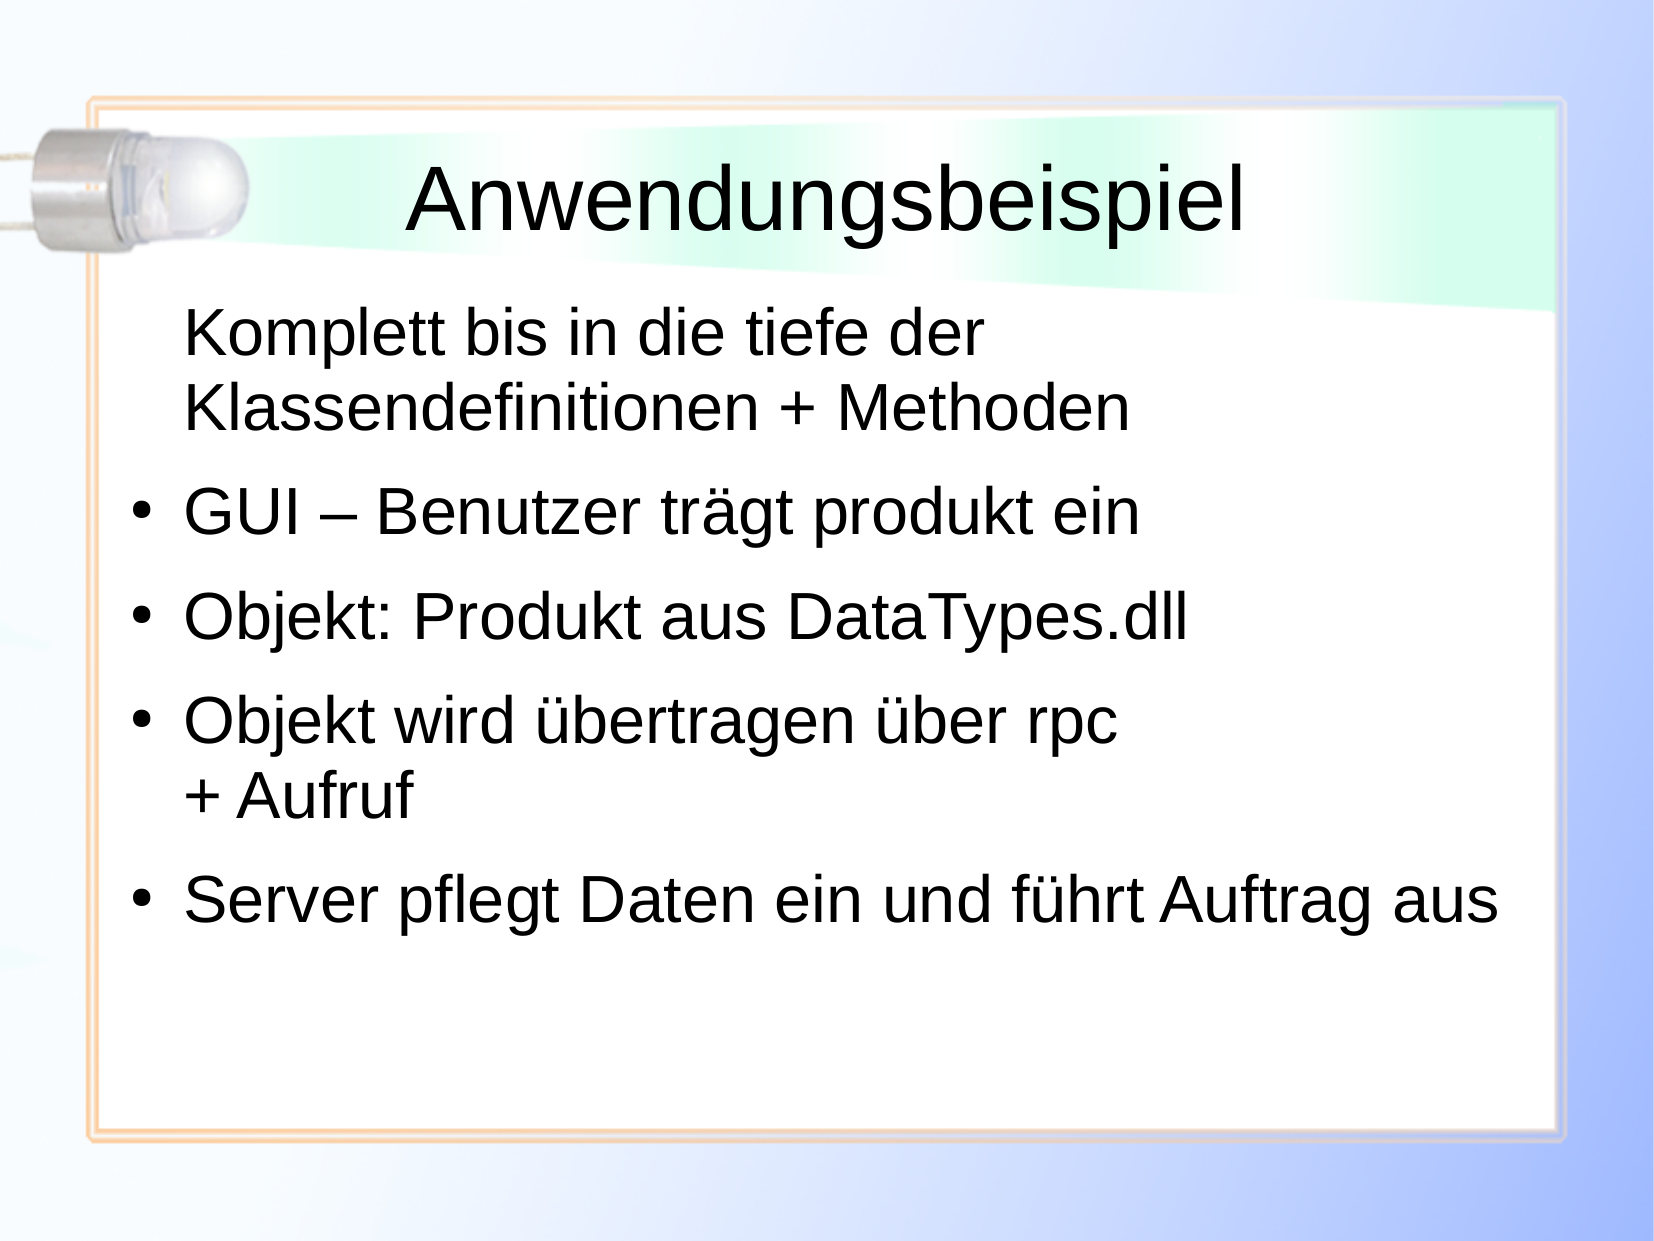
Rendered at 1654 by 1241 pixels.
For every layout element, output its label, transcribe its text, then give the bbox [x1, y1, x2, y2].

title Anwendungsbeispiel [82, 102, 1571, 296]
picture [0, 0, 1654, 1241]
list Komplett bis in die tiefe der Klassendefinitionen + Methoden GUI – Benutzer trägt produkt ein Objekt: Produkt aus DataTypes.dll Objekt wird übertragen über rpc + Aufruf Server pflegt Daten ein und führt Auftrag aus [112, 295, 1548, 1142]
